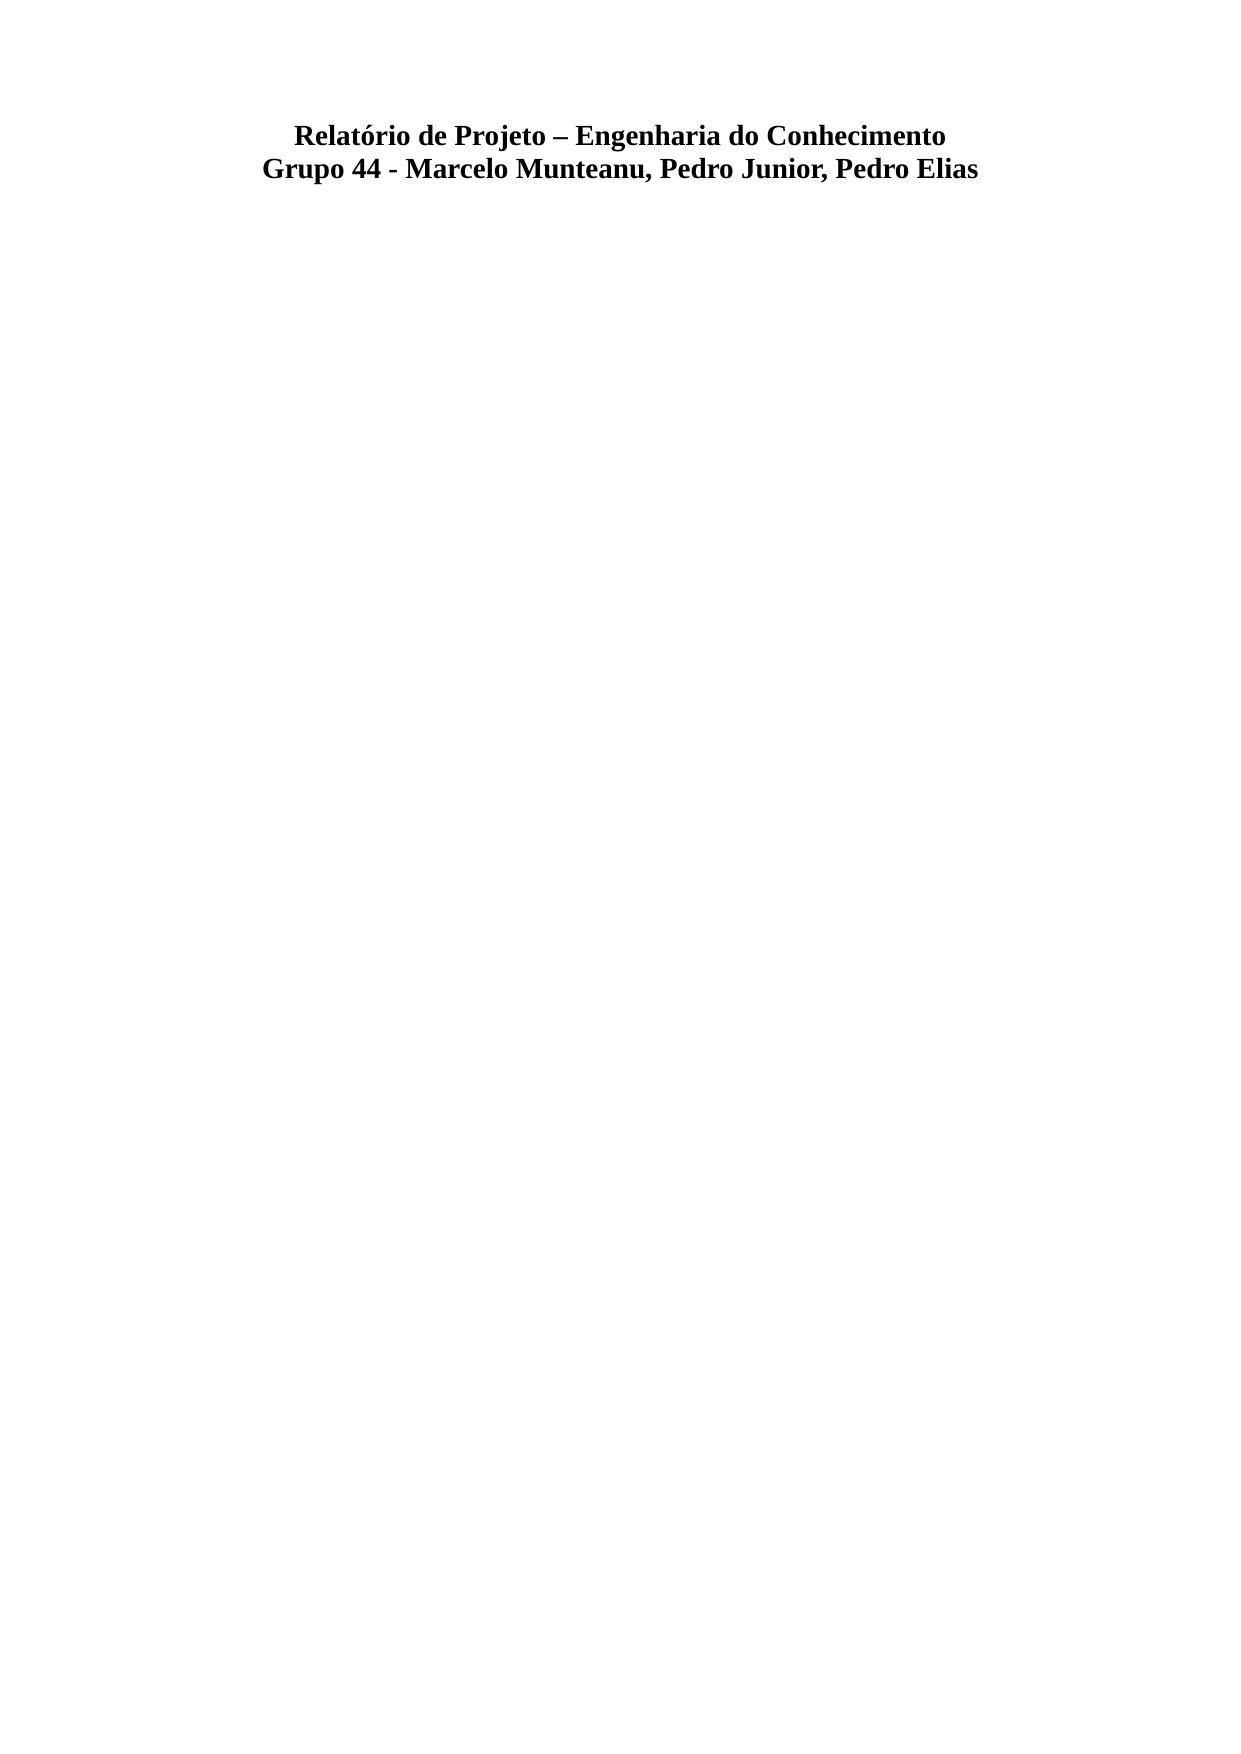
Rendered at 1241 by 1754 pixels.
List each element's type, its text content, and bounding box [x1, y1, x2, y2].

text Relatório de Projeto – Engenharia do Conhecimento [118, 118, 1122, 152]
text Grupo 44 - Marcelo Munteanu, Pedro Junior, Pedro Elias [118, 152, 1122, 185]
